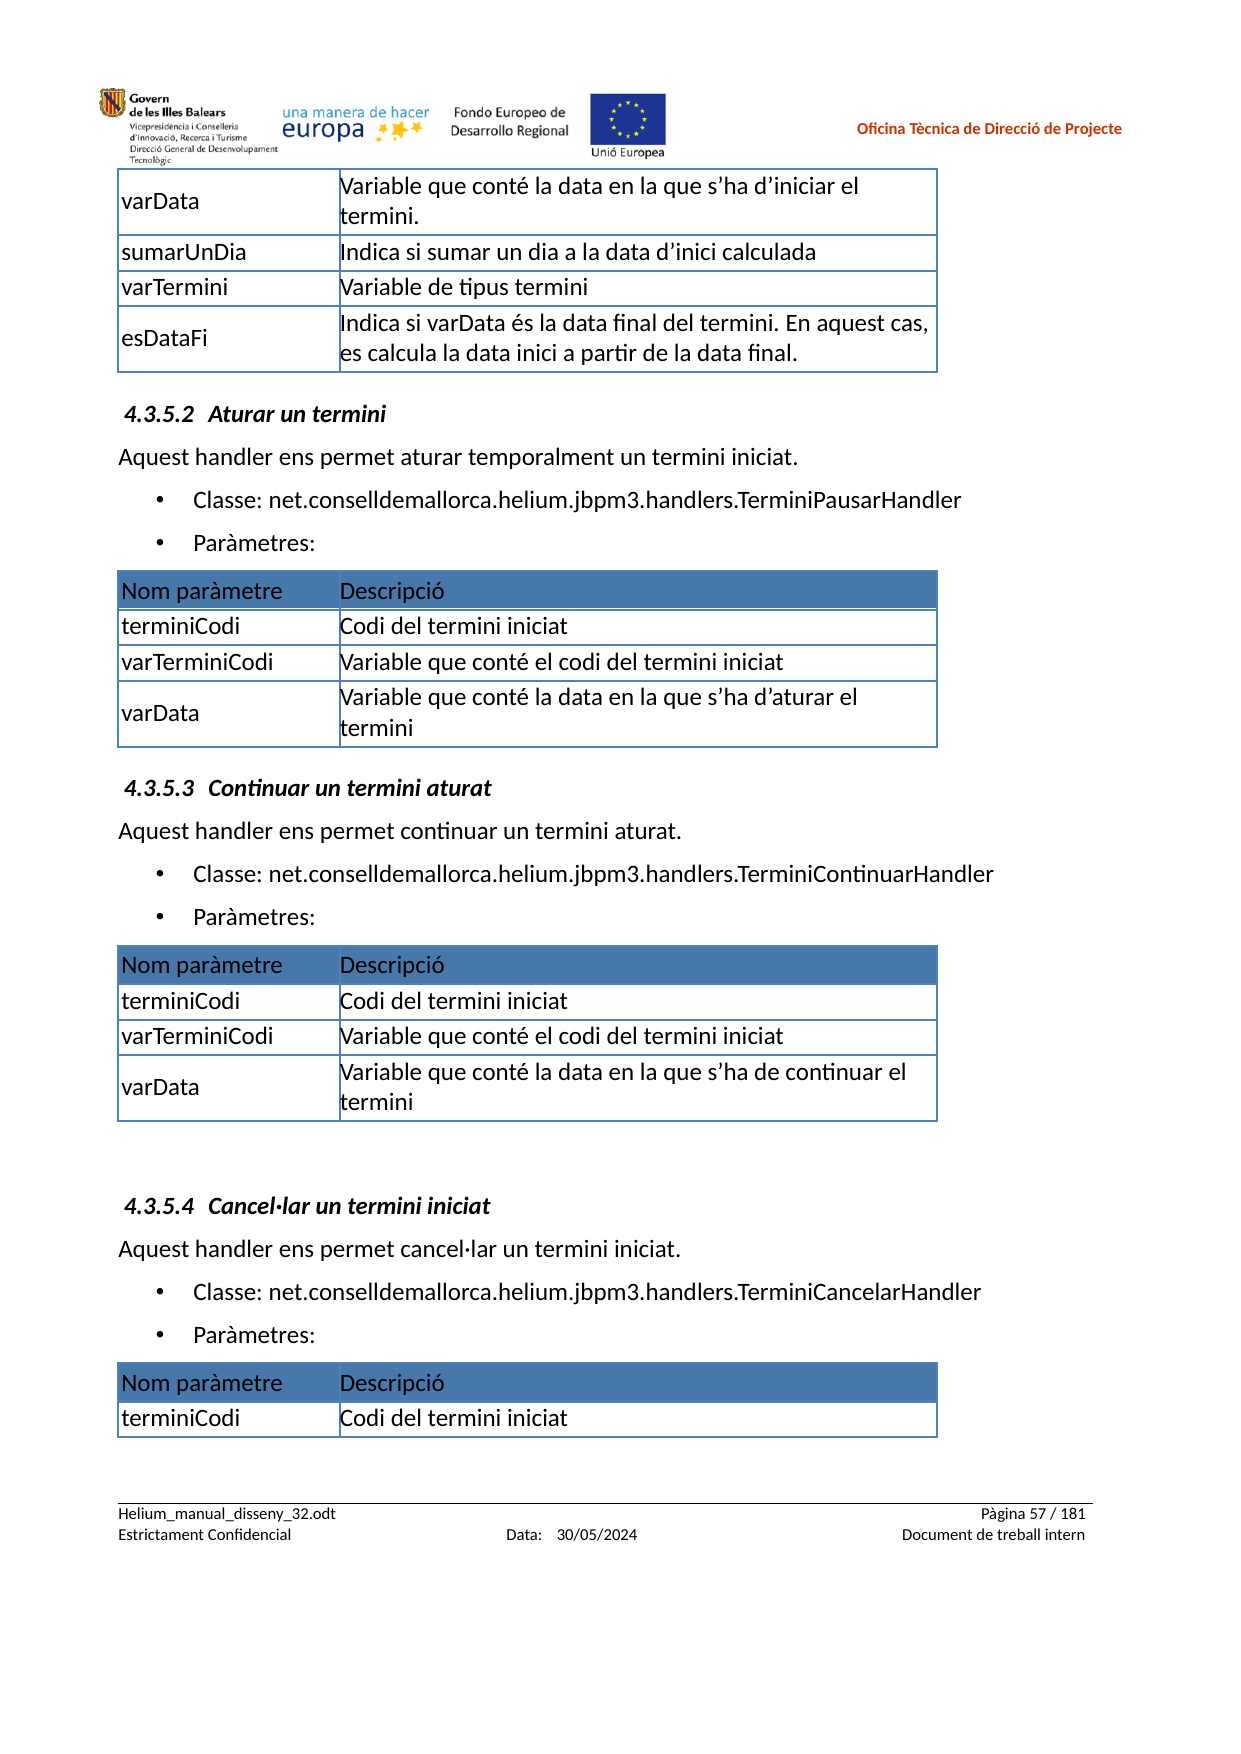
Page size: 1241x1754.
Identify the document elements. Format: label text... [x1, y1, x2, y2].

table_cell Indica si sumar un dia a la data d’inici calculada [341, 236, 936, 269]
table_header Descripció [341, 1364, 936, 1400]
table_cell varTermini [119, 272, 339, 305]
picture [99, 87, 668, 166]
table_cell varData [119, 1056, 339, 1120]
table_cell Indica si varData és la data final del termini. En aquest cas, es calcula la data inici a partir de la data final. [341, 307, 936, 371]
list Paràmetres: [156, 527, 1122, 557]
table_cell Codi del termini iniciat [341, 611, 936, 644]
table_cell varTerminiCodi [119, 646, 339, 679]
subtitle Aturar un termini [118, 398, 1122, 428]
table_cell Variable que conté el codi del termini iniciat [341, 1021, 936, 1054]
text Aquest handler ens permet aturar temporalment un termini iniciat. [118, 441, 1122, 471]
table_cell Variable que conté la data en la que s’ha d’aturar el termini [341, 682, 936, 746]
table_cell Variable que conté la data en la que s’ha de continuar el termini [341, 1056, 936, 1120]
subtitle Continuar un termini aturat [118, 773, 1122, 803]
table_cell Variable que conté el codi del termini iniciat [341, 646, 936, 679]
text Aquest handler ens permet continuar un termini aturat. [118, 815, 1122, 846]
table_cell terminiCodi [119, 1403, 339, 1436]
table_header Nom paràmetre [119, 572, 339, 608]
table_cell Variable de tipus termini [341, 272, 936, 305]
list Classe: net.conselldemallorca.helium.jbpm3.handlers.TerminiContinuarHandler [156, 858, 1122, 889]
subtitle Cancel·lar un termini iniciat [118, 1190, 1122, 1220]
table_cell Codi del termini iniciat [341, 1403, 936, 1436]
table_header Descripció [341, 947, 936, 983]
table_header Descripció [341, 572, 936, 608]
table_cell Variable que conté la data en la que s’ha d’iniciar el termini. [341, 170, 936, 234]
table_cell terminiCodi [119, 985, 339, 1018]
text Aquest handler ens permet cancel·lar un termini iniciat. [118, 1233, 1122, 1263]
table_cell varData [119, 682, 339, 746]
table_cell terminiCodi [119, 611, 339, 644]
table_cell varTerminiCodi [119, 1021, 339, 1054]
table_header Nom paràmetre [119, 1364, 339, 1400]
list Classe: net.conselldemallorca.helium.jbpm3.handlers.TerminiCancelarHandler [156, 1276, 1122, 1306]
table_cell sumarUnDia [119, 236, 339, 269]
table_cell Codi del termini iniciat [341, 985, 936, 1018]
list Paràmetres: [156, 901, 1122, 932]
table_cell varData [119, 170, 339, 234]
table_header Nom paràmetre [119, 947, 339, 983]
table_cell esDataFi [119, 307, 339, 371]
list Classe: net.conselldemallorca.helium.jbpm3.handlers.TerminiPausarHandler [156, 484, 1122, 514]
list Paràmetres: [156, 1319, 1122, 1349]
